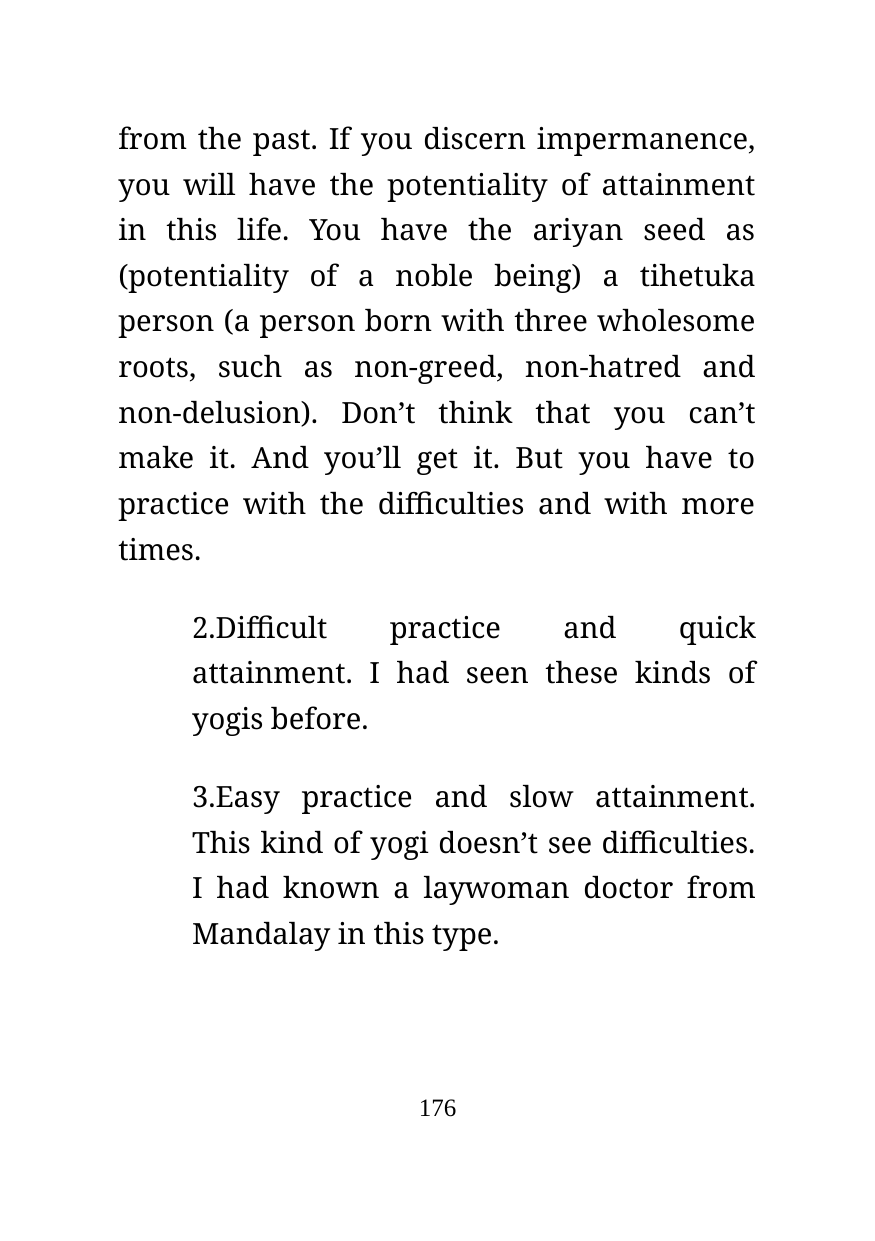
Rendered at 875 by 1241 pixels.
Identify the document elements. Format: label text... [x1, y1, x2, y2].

text from the past. If you discern impermanence, you will have the potentiality of attainment in this life. You have the ariyan seed as (potentiality of a noble being) a tihetuka person (a person born with three wholesome roots, such as non-greed, non-hatred and non-delusion). Don’t think that you can’t make it. And you’ll get it. But you have to practice with the difficulties and with more times. [118, 118, 756, 568]
list Difficult practice and quick attainment. I had seen these kinds of yogis before. [118, 607, 756, 738]
list Easy practice and slow attainment. This kind of yogi doesn’t see difficulties. I had known a laywoman doctor from Mandalay in this type. [118, 776, 756, 953]
